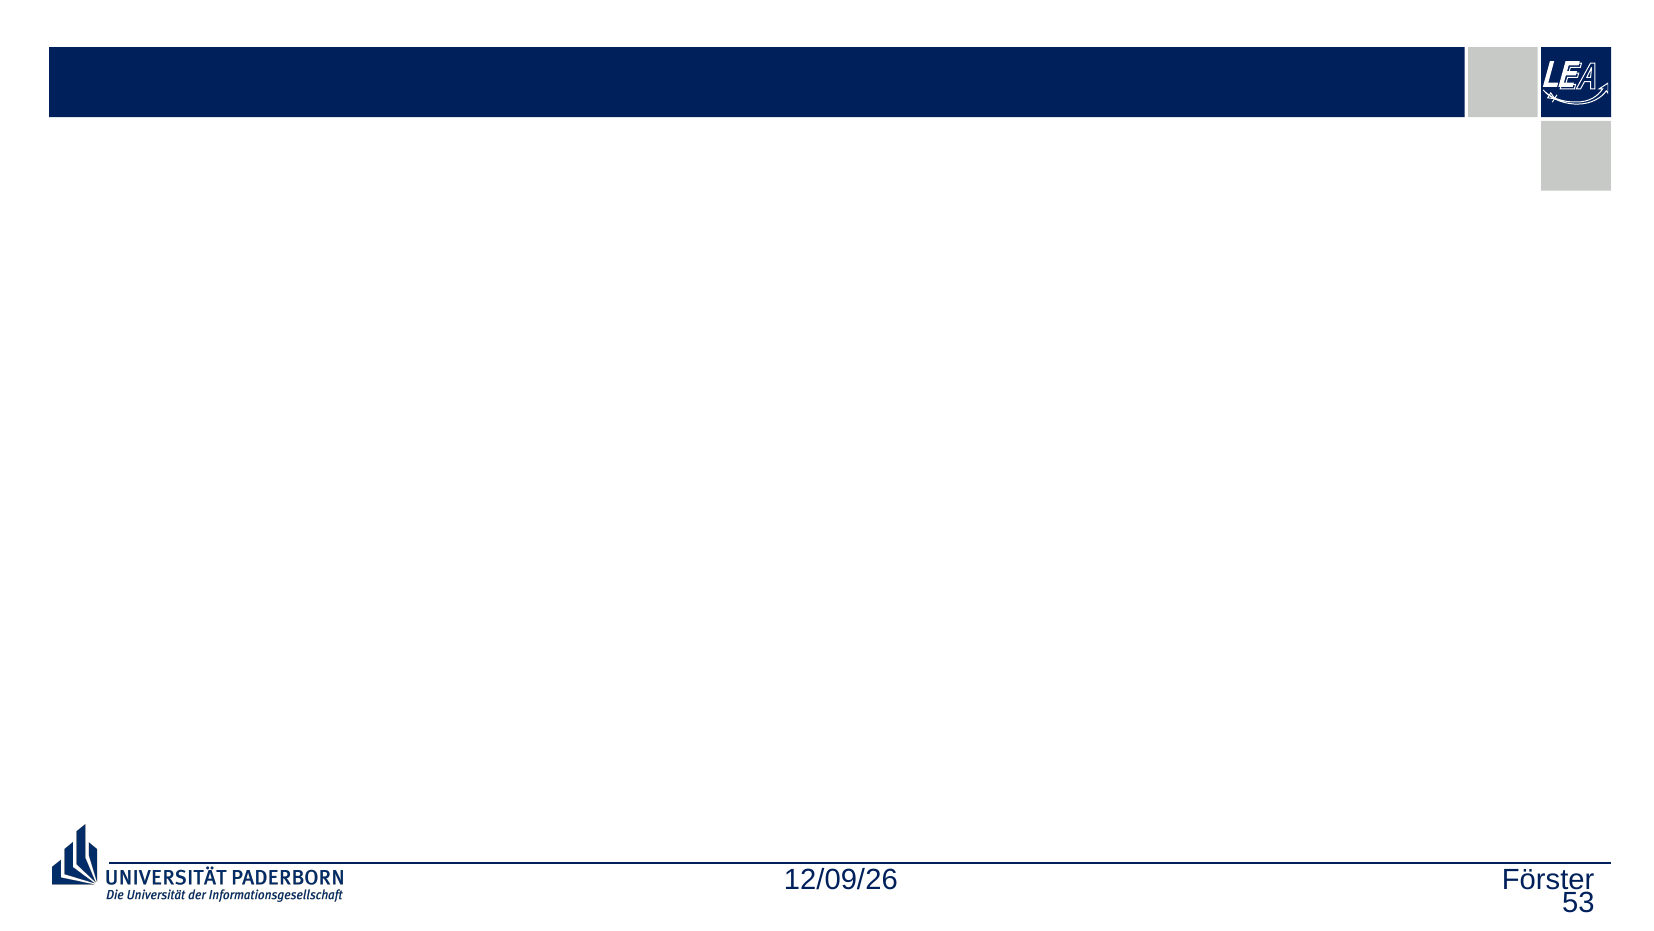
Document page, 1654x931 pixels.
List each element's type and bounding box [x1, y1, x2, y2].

picture [52, 824, 343, 902]
